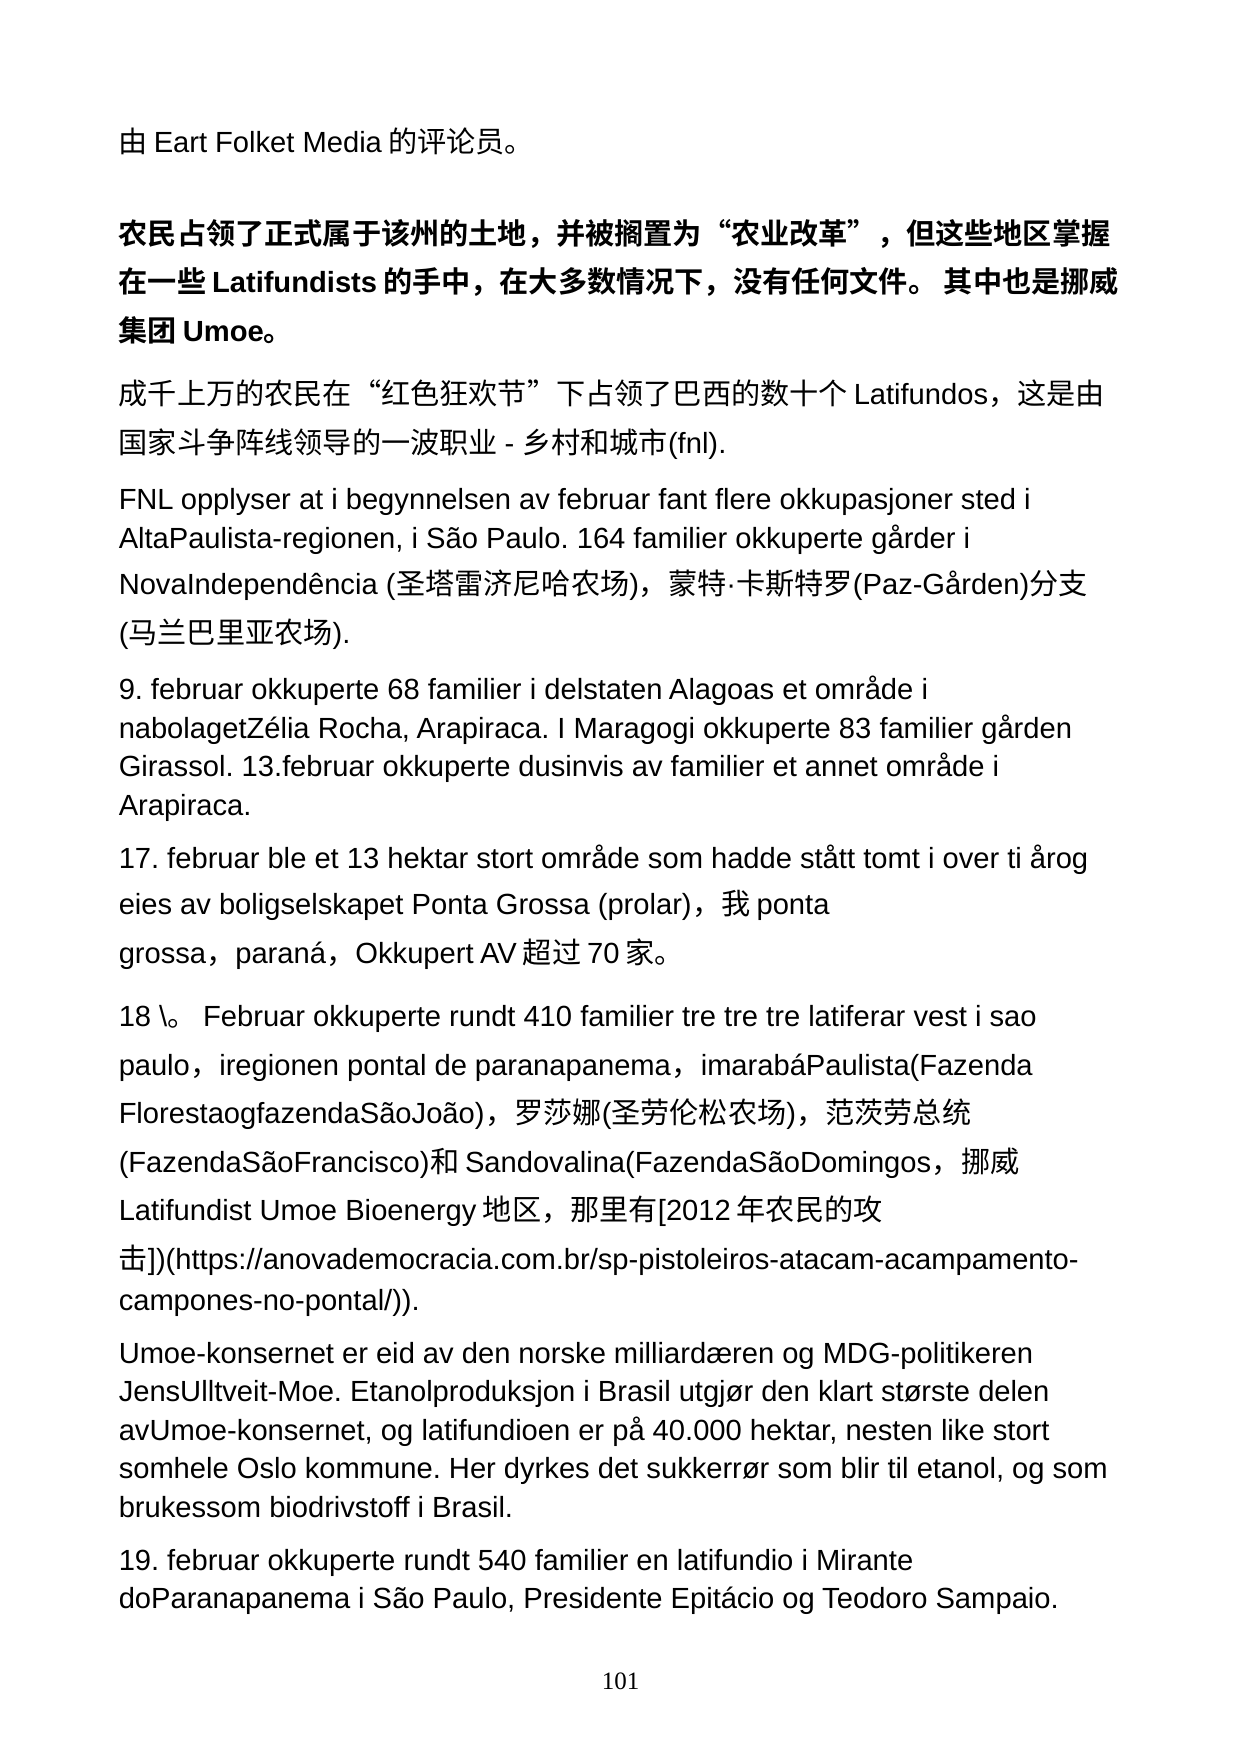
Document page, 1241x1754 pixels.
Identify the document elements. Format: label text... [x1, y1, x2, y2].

text 17. februar ble et 13 hektar stort område som hadde stått tomt i over ti årog eies av boligselskapet Ponta Grossa (prolar)，我ponta grossa，paraná，Okkupert AV超过70家。 [118, 841, 1122, 972]
text Umoe-konsernet er eid av den norske milliardæren og MDG-politikeren JensUlltveit-Moe. Etanolproduksjon i Brasil utgjør den klart største delen avUmoe-konsernet, og latifundioen er på 40.000 hektar, nesten like stort somhele Oslo kommune. Her dyrkes det sukkerrør som blir til etanol, og som brukessom biodrivstoff i Brasil. [118, 1336, 1122, 1523]
text 9. februar okkuperte 68 familier i delstaten Alagoas et område i nabolagetZélia Rocha, Arapiraca. I Maragogi okkuperte 83 familier gården Girassol. 13.februar okkuperte dusinvis av familier et annet område i Arapiraca. [118, 672, 1122, 821]
text FNL opplyser at i begynnelsen av februar fant flere okkupasjoner sted i AltaPaulista-regionen, i São Paulo. 164 familier okkuperte gårder i NovaIndependência (圣塔雷济尼哈农场)，蒙特·卡斯特罗(Paz-Gården)分支(马兰巴里亚农场). [118, 482, 1122, 651]
text 18 \。 Februar okkuperte rundt 410 familier tre tre tre latiferar vest i sao paulo，iregionen pontal de paranapanema，imarabáPaulista(Fazenda FlorestaogfazendaSãoJoão)，罗莎娜(圣劳伦松农场)，范茨劳总统(FazendaSãoFrancisco)和Sandovalina(FazendaSãoDomingos，挪威Latifundist Umoe Bioenergy地区，那里有[2012年农民的攻击])(https://anovademocracia.com.br/sp-pistoleiros-atacam-acampamento-campones-no-pontal/)). [118, 992, 1122, 1316]
text 19. februar okkuperte rundt 540 familier en latifundio i Mirante doParanapanema i São Paulo, Presidente Epitácio og Teodoro Sampaio. [118, 1543, 1122, 1615]
text 由Eart Folket Media的评论员。 [118, 118, 1122, 161]
text 农民占领了正式属于该州的土地，并被搁置为“农业改革”，但这些地区掌握在一些Latifundists的手中，在大多数情况下，没有任何文件。 其中也是挪威集团Umoe。 [118, 210, 1122, 350]
text 成千上万的农民在“红色狂欢节”下占领了巴西的数十个Latifundos，这是由国家斗争阵线领导的一波职业 - 乡村和城市(fnl). [118, 371, 1122, 461]
